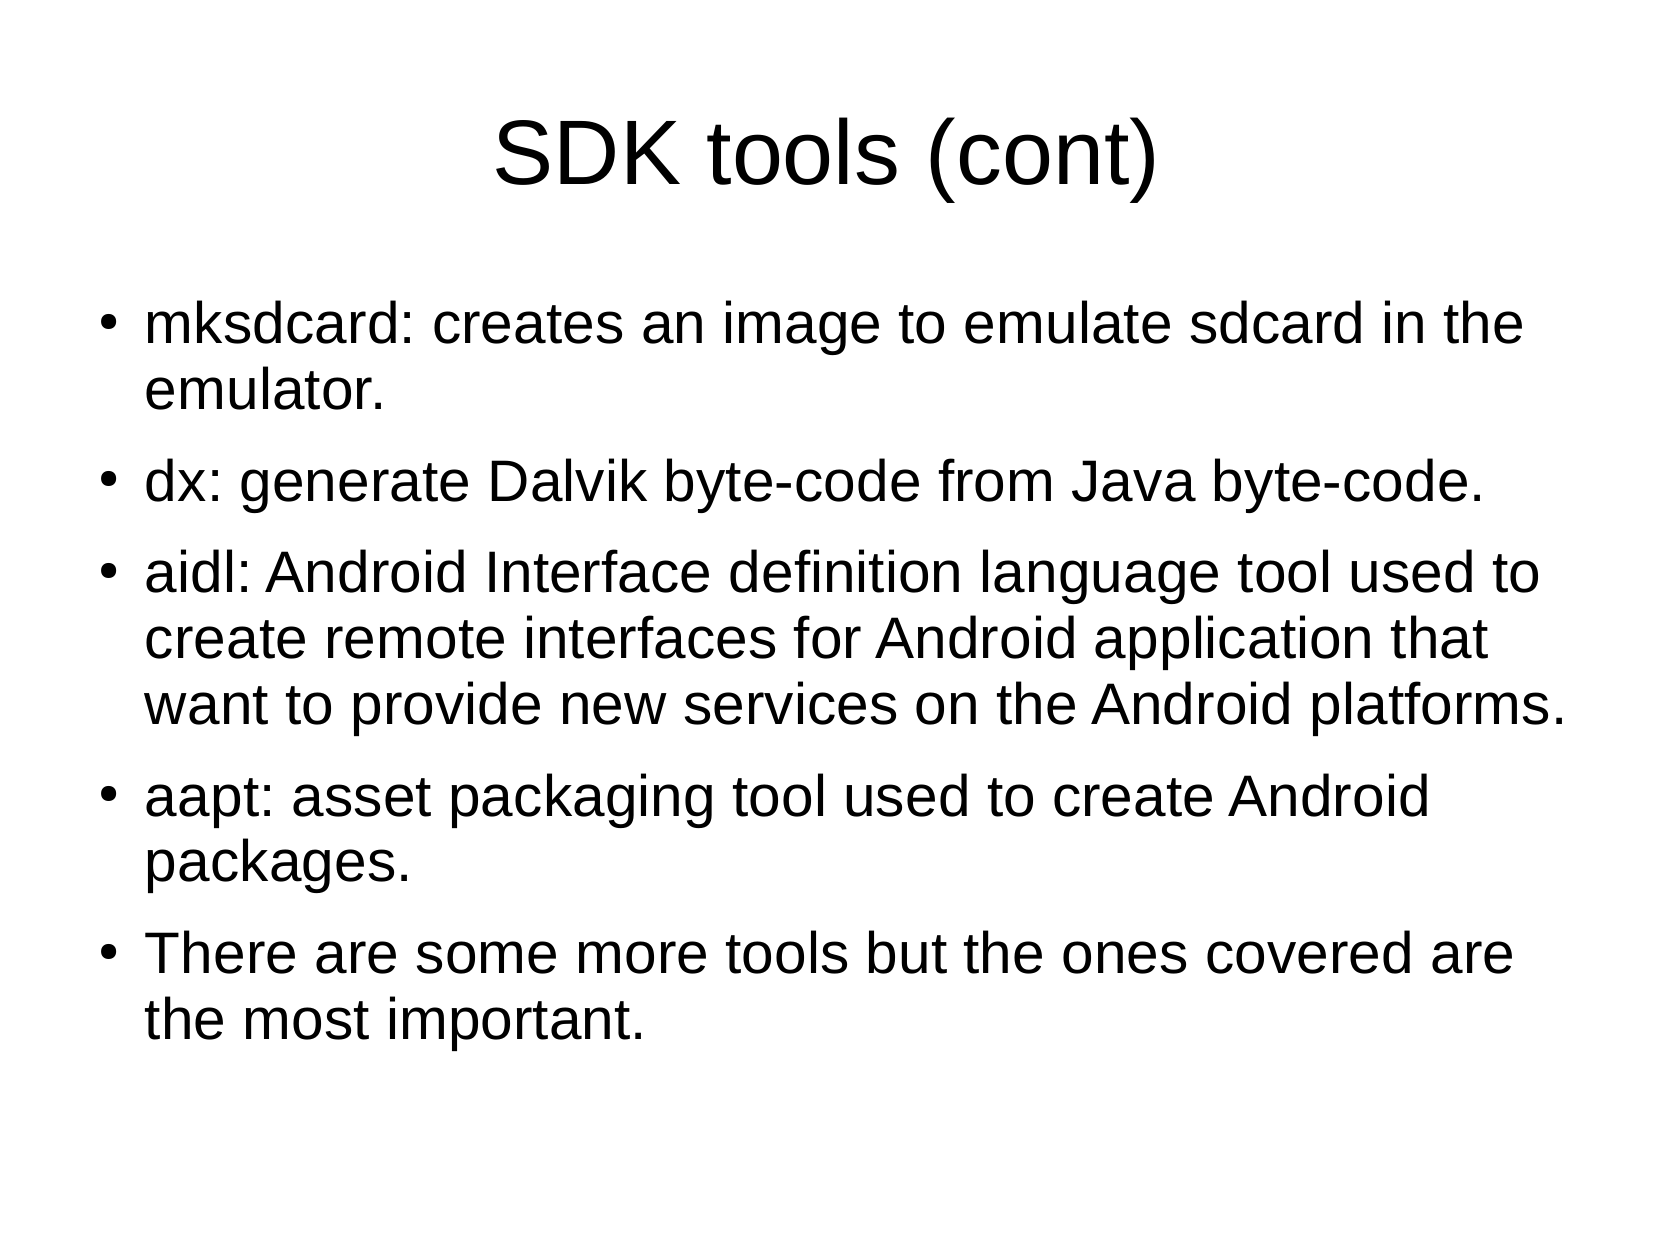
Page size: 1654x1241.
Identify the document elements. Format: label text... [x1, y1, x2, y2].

title SDK tools (cont) [82, 49, 1571, 257]
list mksdcard: creates an image to emulate sdcard in the emulator. dx: generate Dalvik byte-code from Java byte-code. aidl: Android Interface definition language tool used to create remote interfaces for Android application that want to provide new services on the Android platforms. aapt: asset packaging tool used to create Android packages. There are some more tools but the ones covered are the most important. [82, 290, 1571, 1109]
